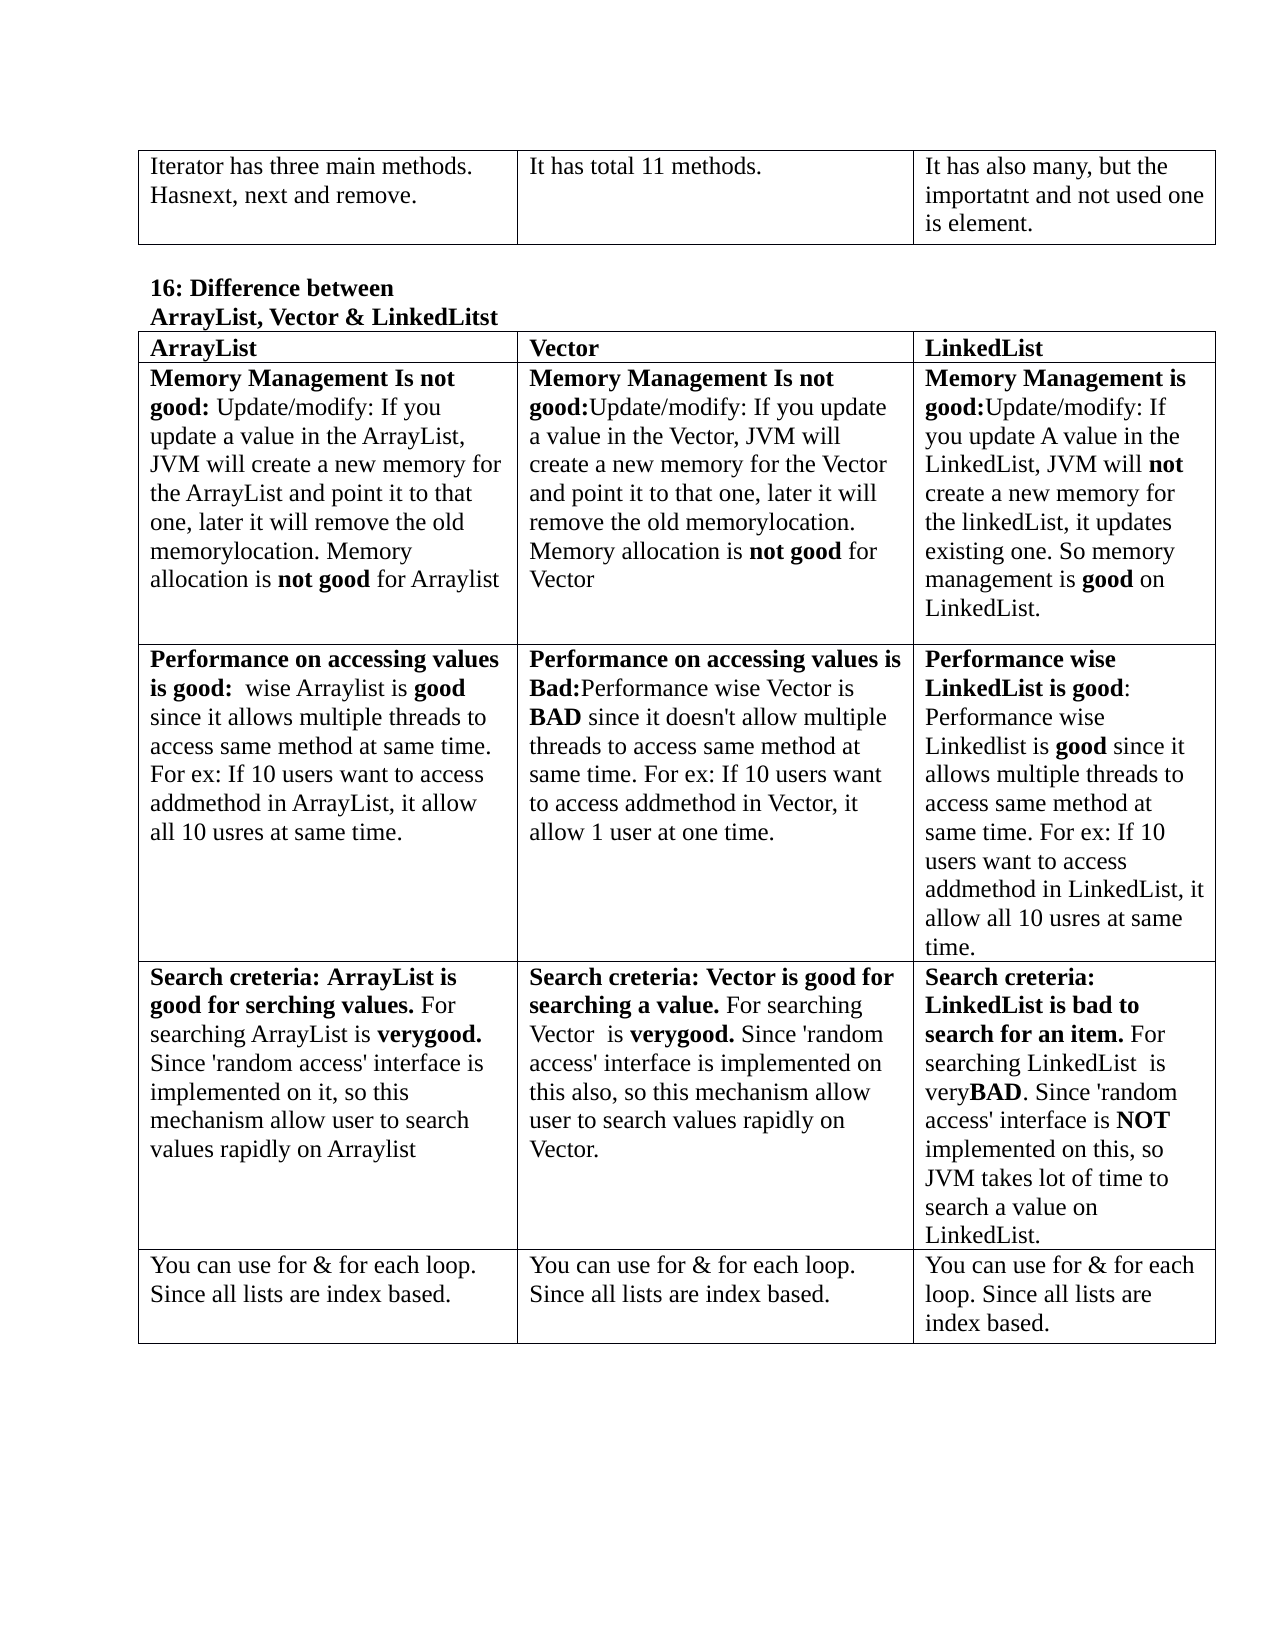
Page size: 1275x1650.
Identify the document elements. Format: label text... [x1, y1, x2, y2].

table_cell It has also many, but the importatnt and not used one is element. [914, 151, 1215, 244]
table_cell Search creteria: ArrayList is good for serching values. For searching ArrayList is verygood. Since 'random access' interface is implemented on it, so this mechanism allow user to search values rapidly on Arraylist [139, 962, 517, 1249]
table_cell Memory Management Is not good:Update/modify: If you update a value in the Vector, JVM will create a new memory for the Vector and point it to that one, later it will remove the old memorylocation. Memory allocation is not good for Vector [518, 363, 913, 643]
table_cell LinkedList [914, 332, 1215, 362]
table_cell You can use for & for each loop. Since all lists are index based. [914, 1250, 1215, 1343]
table_cell ArrayList [139, 332, 517, 362]
table_cell Memory Management is good:Update/modify: If you update A value in the LinkedList, JVM will not create a new memory for the linkedList, it updates existing one. So memory management is good on LinkedList. [914, 363, 1215, 643]
table_cell You can use for & for each loop. Since all lists are index based. [518, 1250, 913, 1343]
table_cell Search creteria: LinkedList is bad to search for an item. For searching LinkedList is veryBAD. Since 'random access' interface is NOT implemented on this, so JVM takes lot of time to search a value on LinkedList. [914, 962, 1215, 1249]
table_cell Iterator has three main methods. Hasnext, next and remove. [139, 151, 517, 244]
table_cell 16: Difference between ArrayList, Vector & LinkedLitst [139, 245, 518, 331]
table_cell [518, 245, 914, 331]
table_cell Performance wise LinkedList is good: Performance wise Linkedlist is good since it allows multiple threads to access same method at same time. For ex: If 10 users want to access addmethod in LinkedList, it allow all 10 usres at same time. [914, 645, 1215, 961]
table_cell You can use for & for each loop. Since all lists are index based. [139, 1250, 517, 1343]
table_cell Performance on accessing values is Bad:Performance wise Vector is BAD since it doesn't allow multiple threads to access same method at same time. For ex: If 10 users want to access addmethod in Vector, it allow 1 user at one time. [518, 645, 913, 961]
table_cell [914, 245, 1216, 331]
table_cell Search creteria: Vector is good for searching a value. For searching Vector is verygood. Since 'random access' interface is implemented on this also, so this mechanism allow user to search values rapidly on Vector. [518, 962, 913, 1249]
table_cell Vector [518, 332, 913, 362]
table_cell It has total 11 methods. [518, 151, 913, 244]
table_cell Performance on accessing values is good: wise Arraylist is good since it allows multiple threads to access same method at same time. For ex: If 10 users want to access addmethod in ArrayList, it allow all 10 usres at same time. [139, 645, 517, 961]
table_cell Memory Management Is not good: Update/modify: If you update a value in the ArrayList, JVM will create a new memory for the ArrayList and point it to that one, later it will remove the old memorylocation. Memory allocation is not good for Arraylist [139, 363, 517, 643]
